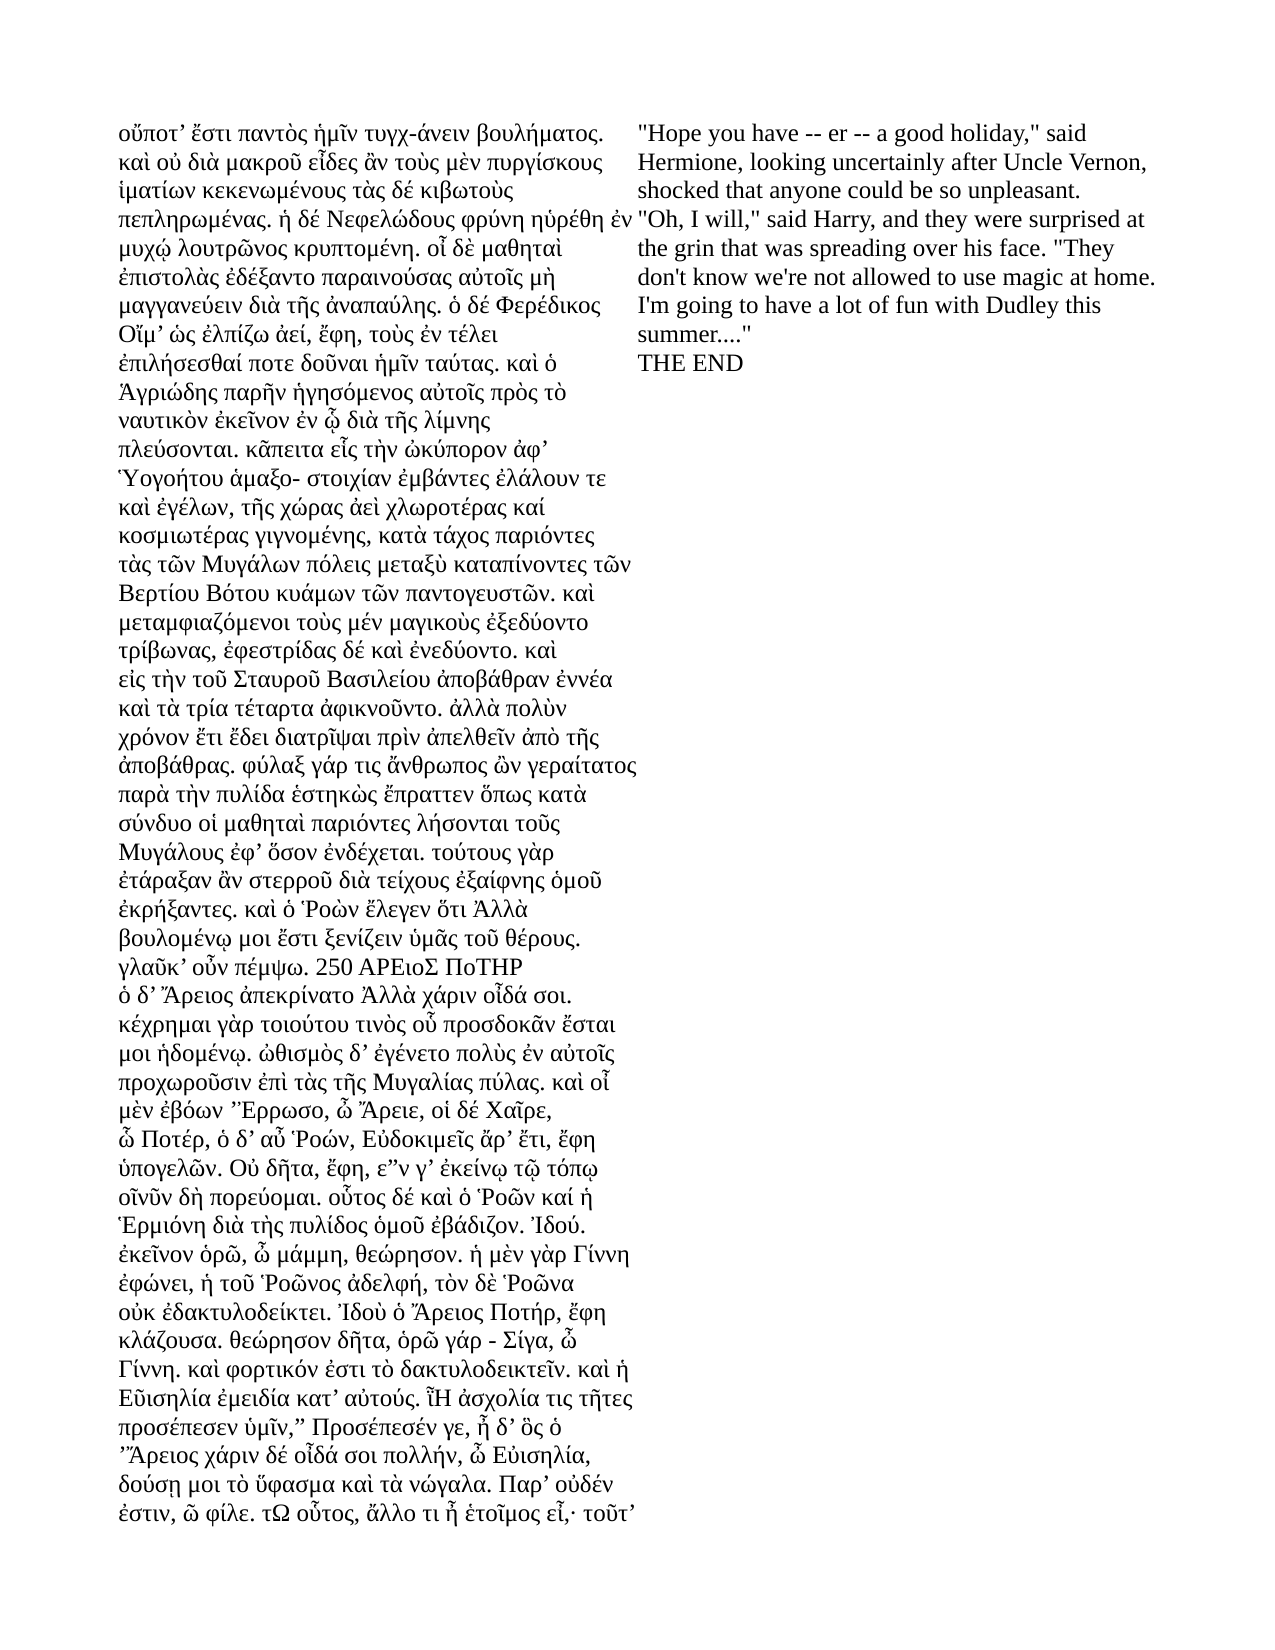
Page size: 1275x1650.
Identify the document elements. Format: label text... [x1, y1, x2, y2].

table_cell οὔποτ’ ἔστι παντὸς ἡμῖν τυγχ-άνειν βουλήματος. καὶ οὐ διὰ μακροῦ εἶδες ἂν τοὺς μὲν πυργίσκους ἱματίων κεκενωμένους τὰς δέ κιβωτοὺς πεπληρωμένας. ἡ δέ Νεφελώδους φρύνη ηὑρέθη ἐν μυχῴ λουτρῶνος κρυπτομένη. οἶ δὲ μαθηταὶ ἐπιστολὰς ἐδέξαντο παραινούσας αὐτοῖς μὴ μαγγανεύειν διὰ τῆς ἀναπαύλης. ὁ δέ Φερέδικος Οἴμ’ ὡς ἐλπίζω ἀεί, ἔφη, τοὺς ἐν τέλει ἐπιλήσεσθαί ποτε δοῦναι ἡμῖν ταύτας. καὶ ὁ Ἁγριώδης παρῆν ἡγησόμενος αὐτοῖς πρὸς τὸ ναυτικὸν ἐκεῖνον ἐν ᾧ διὰ τῆς λίμνης πλεύσονται. κᾶπειτα εἷς τὴν ὠκύπορον ἀφ’ Ὑογοήτου ἁμαξο- στοιχίαν ἐμβάντες ἐλάλουν τε καὶ ἐγέλων, τῆς χώρας ἀεὶ χλωροτέρας καί κοσμιωτέρας γιγνομένης, κατὰ τάχος παριόντες τὰς τῶν Μυγάλων πόλεις μεταξὺ καταπίνοντες τῶν Βερτίου Βότου κυάμων τῶν παντογευστῶν. καὶ μεταμφιαζόμενοι τοὺς μέν μαγικοὺς ἐξεδύοντο τρίβωνας, ἐφεστρίδας δέ καὶ ἐνεδύοντο. καὶ εἰς τὴν τοῦ Σταυροῦ Βασιλείου ἀποβάθραν ἐννέα καὶ τὰ τρία τέταρτα ἀφικνοῦντο. ἀλλὰ πολὺν χρόνον ἔτι ἔδει διατρῖψαι πρὶν ἀπελθεῖν ἀπὸ τῆς ἀποβάθρας. φύλαξ γάρ τις ἄνθρωπος ὢν γεραίτατος παρὰ τὴν πυλίδα ἑστηκὼς ἔπραττεν ὅπως κατὰ σύνδυο οἱ μαθηταὶ παριόντες λήσονται τοῦς Μυγάλους ἐφ’ ὅσον ἐνδέχεται. τούτους γὰρ ἐτάραξαν ἂν στερροῦ διὰ τείχους ἐξαίφνης ὁμοῦ ἐκρήξαντες. καὶ ὁ Ῥοὼν ἔλεγεν ὅτι Ἀλλὰ βουλομένῳ μοι ἔστι ξενίζειν ὑμᾶς τοῦ θέρους. γλαῦκ’ οὖν πέμψω. 250 ΑΡΕιοΣ ΠοΤΗΡ ὁ δ’ Ἄρειος ἀπεκρίνατο Ἀλλὰ χάριν οἶδά σοι. κέχρημαι γὰρ τοιούτου τινὸς οὗ προσδοκᾶν ἔσται μοι ἡδομένῳ. ὠθισμὸς δ’ ἐγένετο πολὺς ἐν αὐτοῖς προχωροῦσιν ἐπὶ τὰς τῆς Μυγαλίας πύλας. καὶ οἶ μὲν ἐβόων ’Ἐρρωσο, ὦ Ἄρειε, οἱ δέ Χαῖρε, ὧ Ποτέρ, ὁ δ’ αὖ Ῥοών, Εὐδοκιμεῖς ἄρ’ ἔτι, ἔφη ὑπογελῶν. Οὐ δῆτα, ἔφη, ε”ν γ’ ἐκείνῳ τῷ τόπῳ οῖνῦν δὴ πορεύομαι. οὗτος δέ καὶ ὁ Ῥοῶν καί ἡ Ἑρμιόνη διὰ τὴς πυλίδος ὁμοῦ ἐβάδιζον. Ἰδού. ἐκεῖνον ὁρῶ, ὦ μάμμη, θεώρησον. ἡ μὲν γὰρ Γίννη ἐφώνει, ἡ τοῦ Ῥοῶνος ἀδελφή, τὸν δὲ Ῥοῶνα οὐκ ἐδακτυλοδείκτει. Ἰδοὺ ὁ Ἄρειος Ποτήρ, ἔφη κλάζουσα. θεώρησον δῆτα, ὁρῶ γάρ - Σίγα, ὦ Γίννη. καὶ φορτικόν ἐστι τὸ δακτυλοδεικτεῖν. καὶ ἡ Εῦισηλία ἐμειδία κατ’ αὐτούς. ῗΗ ἀσχολία τις τῆτες προσέπεσεν ὑμῖν,” Προσέπεσέν γε, ἦ δ’ ὃς ὁ ’Ἄρειος χάριν δέ οἶδά σοι πολλήν, ὦ Εὐισηλία, δούσῃ μοι τὸ ὕφασμα καὶ τὰ νώγαλα. Παρ’ οὐδέν ἐστιν, ῶ φίλε. τΩ οὗτος, ἄλλο τι ἦ ἑτοῖμος εἶ,· τοῦτ’ [118, 118, 637, 1527]
table_cell "Hope you have -- er -- a good holiday," said Hermione, looking uncertainly after Uncle Vernon, shocked that anyone could be so unpleasant. "Oh, I will," said Harry, and they were surprised at the grin that was spreading over his face. "They don't know we're not allowed to use magic at home. I'm going to have a lot of fun with Dudley this summer...." THE END [637, 118, 1157, 1527]
